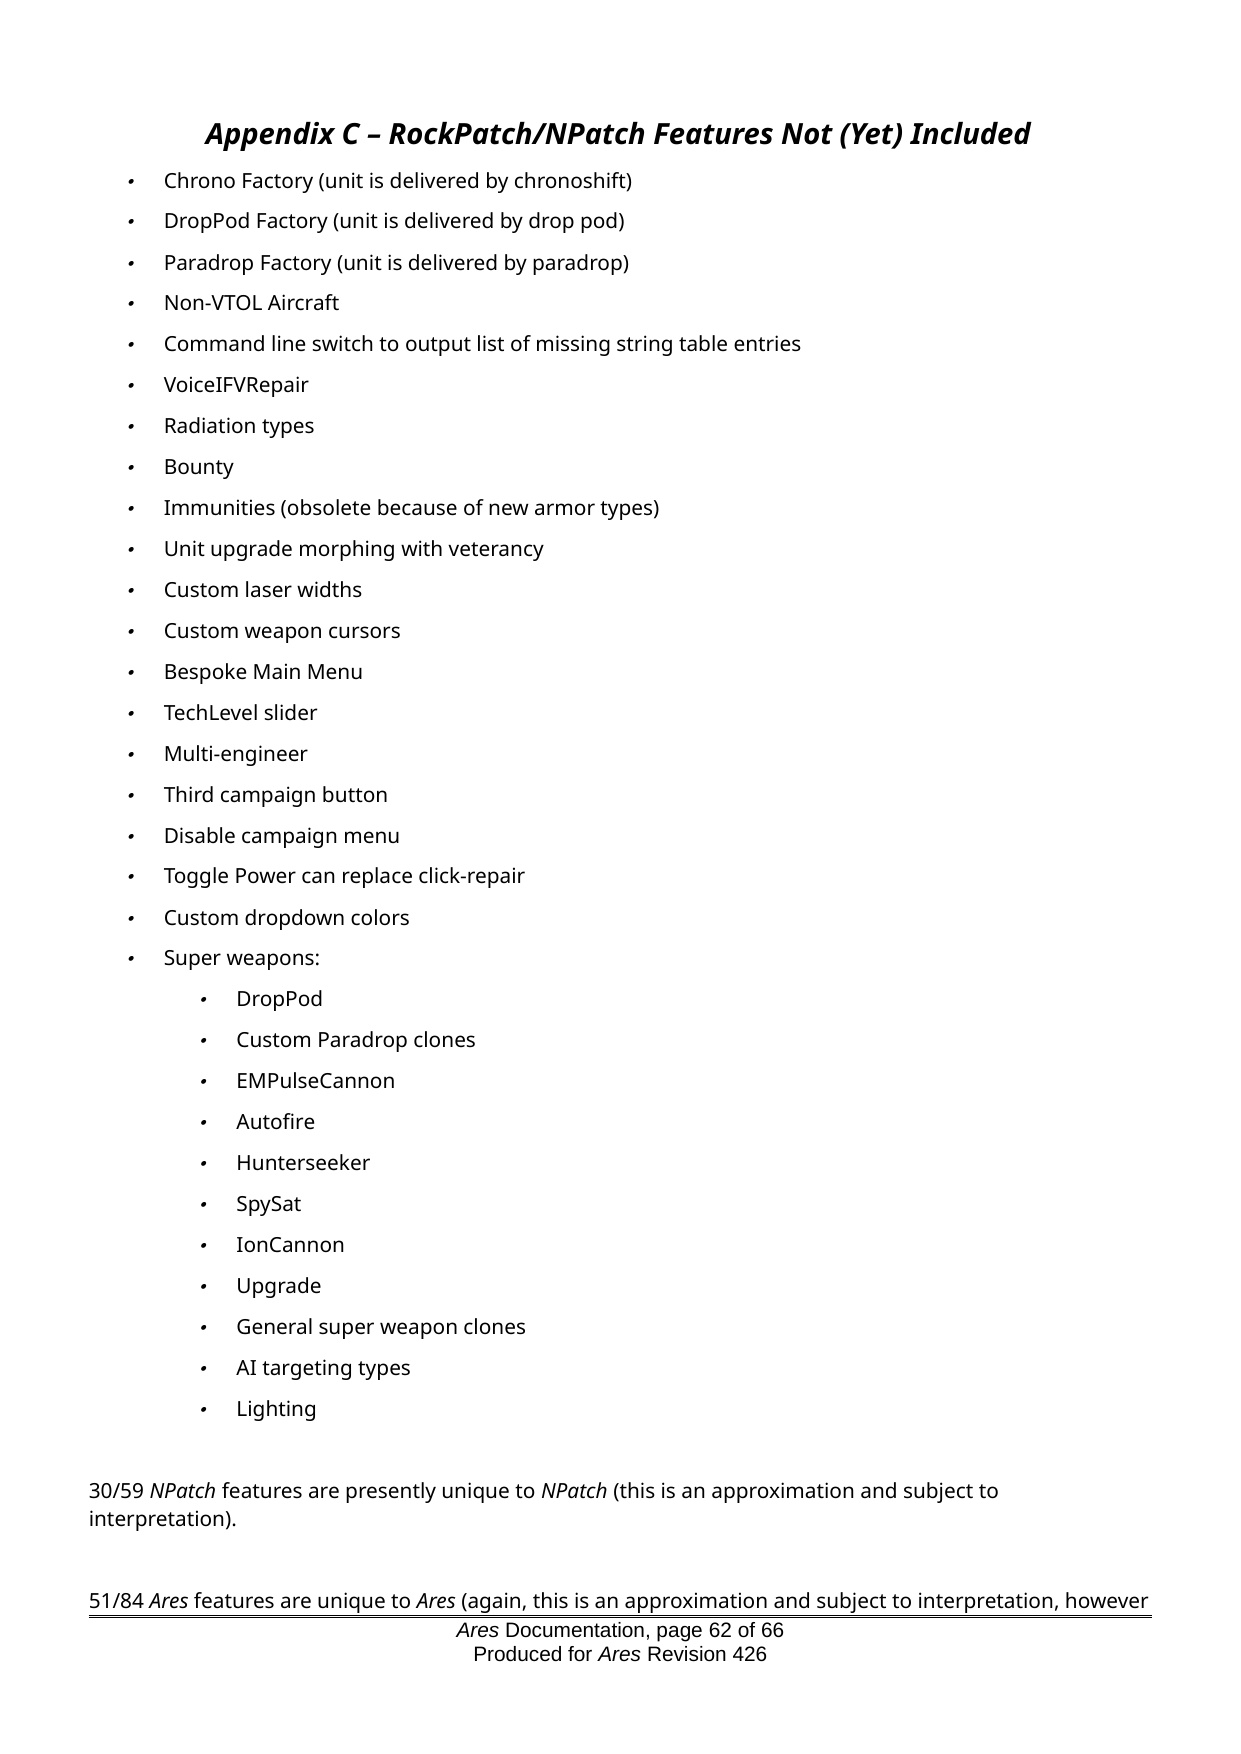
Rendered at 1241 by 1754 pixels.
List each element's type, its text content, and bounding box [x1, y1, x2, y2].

list TechLevel slider [126, 698, 1152, 726]
text 51/84 Ares features are unique to Ares (again, this is an approximation and subject to interpretation, however [88, 1586, 1152, 1614]
list Non-VTOL Aircraft [126, 288, 1152, 317]
list Unit upgrade morphing with veterancy [126, 534, 1152, 563]
list Chrono Factory (unit is delivered by chronoshift) [126, 166, 1152, 194]
list DropPod Factory (unit is delivered by drop pod) [126, 207, 1152, 235]
list Radiation types [126, 411, 1152, 440]
list Disable campaign menu [126, 821, 1152, 849]
list Custom weapon cursors [126, 616, 1152, 644]
list Custom laser widths [126, 575, 1152, 603]
list Lighting [199, 1394, 1152, 1422]
list Paradrop Factory (unit is delivered by paradrop) [126, 248, 1152, 276]
list Multi-engineer [126, 739, 1152, 767]
list Hunterseeker [199, 1148, 1152, 1177]
list Custom dropdown colors [126, 903, 1152, 931]
subtitle Appendix C – RockPatch/NPatch Features Not (Yet) Included [88, 113, 1152, 153]
list Bespoke Main Menu [126, 657, 1152, 685]
list Command line switch to output list of missing string table entries [126, 329, 1152, 358]
list VoiceIFVRepair [126, 370, 1152, 399]
text 30/59 NPatch features are presently unique to NPatch (this is an approximation and subject to interpretation). [88, 1476, 1152, 1533]
list DropPod [199, 984, 1152, 1013]
list SpySat [199, 1189, 1152, 1218]
list Upgrade [199, 1271, 1152, 1299]
list Autofire [199, 1107, 1152, 1136]
list IonCannon [199, 1230, 1152, 1258]
list Third campaign button [126, 780, 1152, 808]
list Super weapons: [126, 943, 1152, 972]
list EMPulseCannon [199, 1066, 1152, 1095]
list Custom Paradrop clones [199, 1025, 1152, 1054]
list Bounty [126, 452, 1152, 481]
list Toggle Power can replace click-repair [126, 862, 1152, 890]
list Immunities (obsolete because of new armor types) [126, 493, 1152, 522]
list AI targeting types [199, 1353, 1152, 1381]
list General super weapon clones [199, 1312, 1152, 1340]
